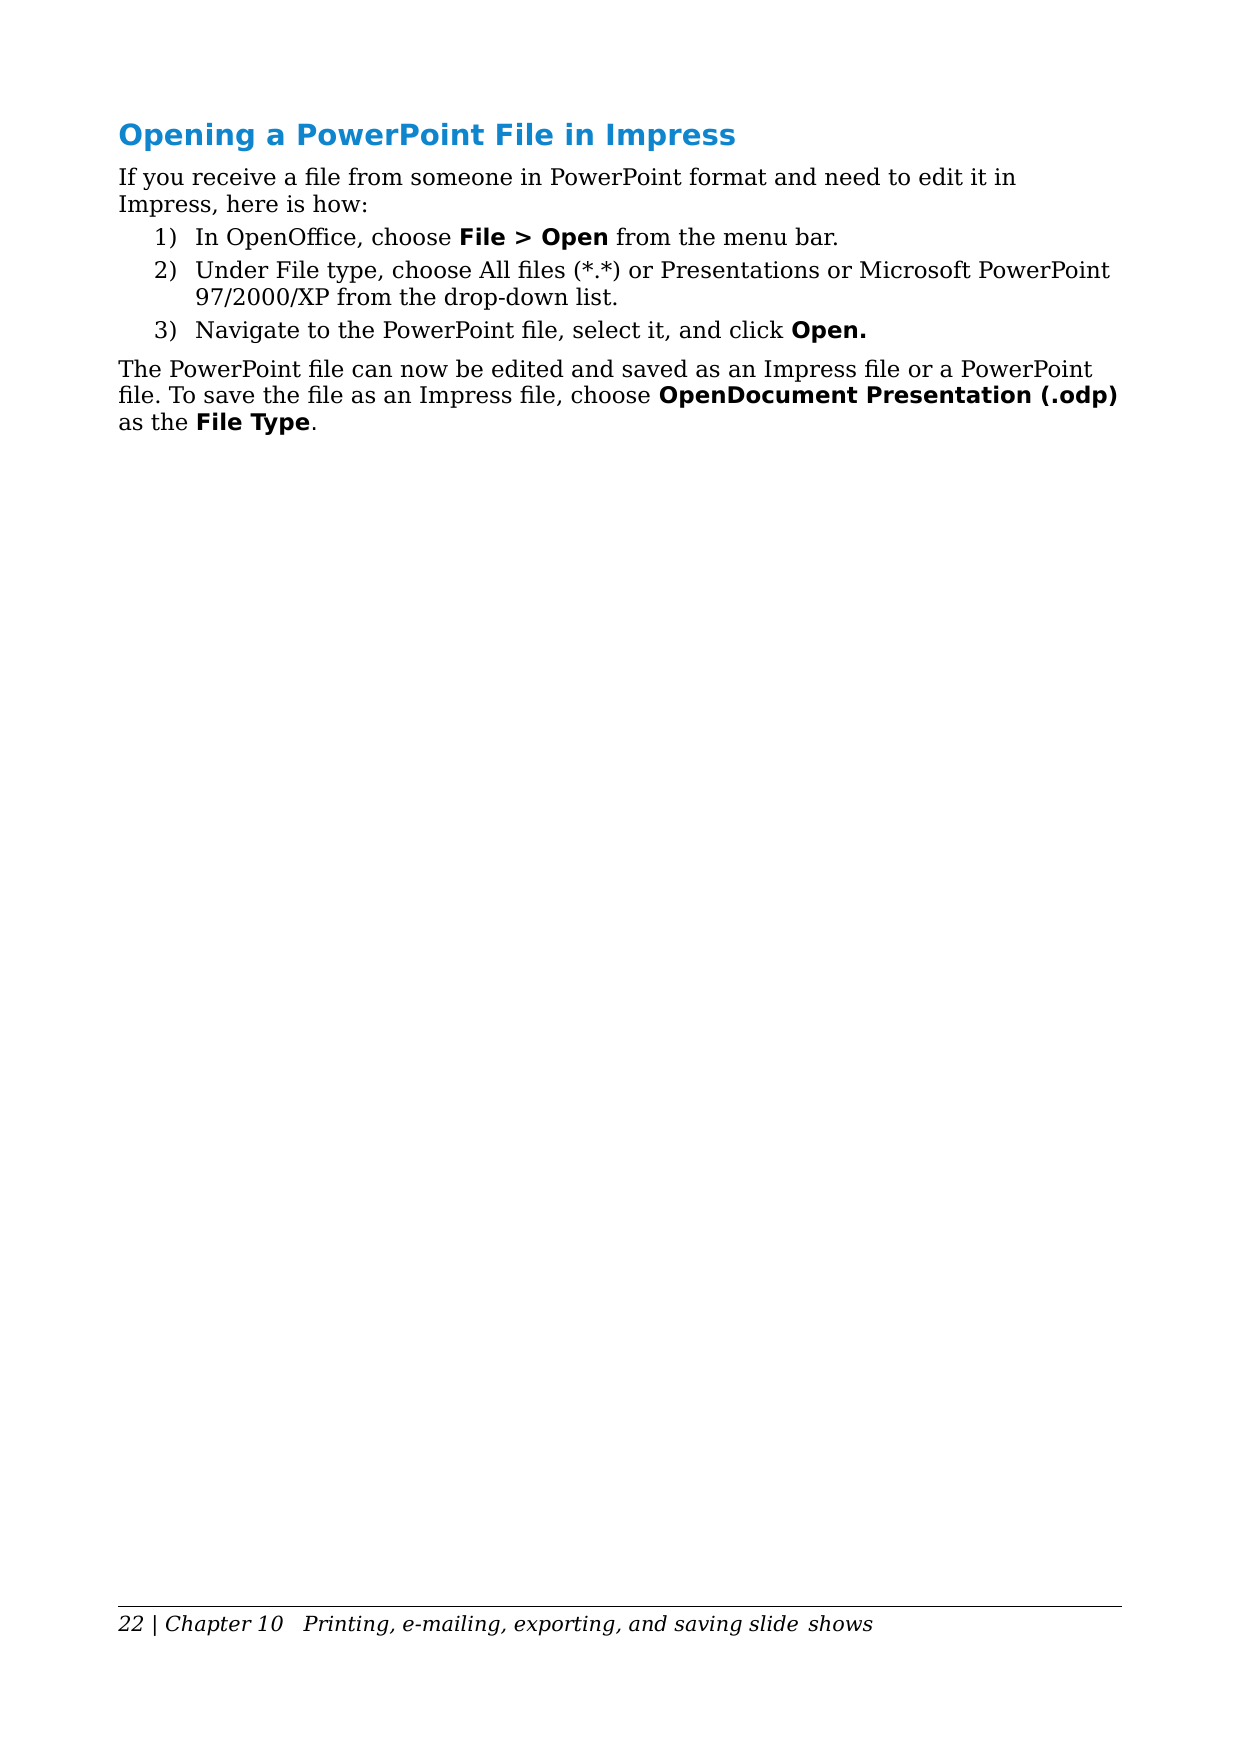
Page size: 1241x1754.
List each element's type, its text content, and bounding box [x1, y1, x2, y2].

list If you receive a file from someone in PowerPoint format and need to edit it in Impress, here is how: [118, 164, 1122, 218]
list Under File type, choose All files (*.*) or Presentations or Microsoft PowerPoint 97/2000/XP from the drop-down list. [177, 257, 1122, 311]
list Navigate to the PowerPoint file, select it, and click Open. [177, 317, 1122, 343]
list In OpenOffice, choose File > Open from the menu bar. [177, 224, 1122, 251]
text The PowerPoint file can now be edited and saved as an Impress file or a PowerPoint file. To save the file as an Impress file, choose OpenDocument Presentation (.odp) as the File Type. [118, 356, 1122, 436]
subtitle Opening a PowerPoint File in Impress [118, 118, 1122, 152]
